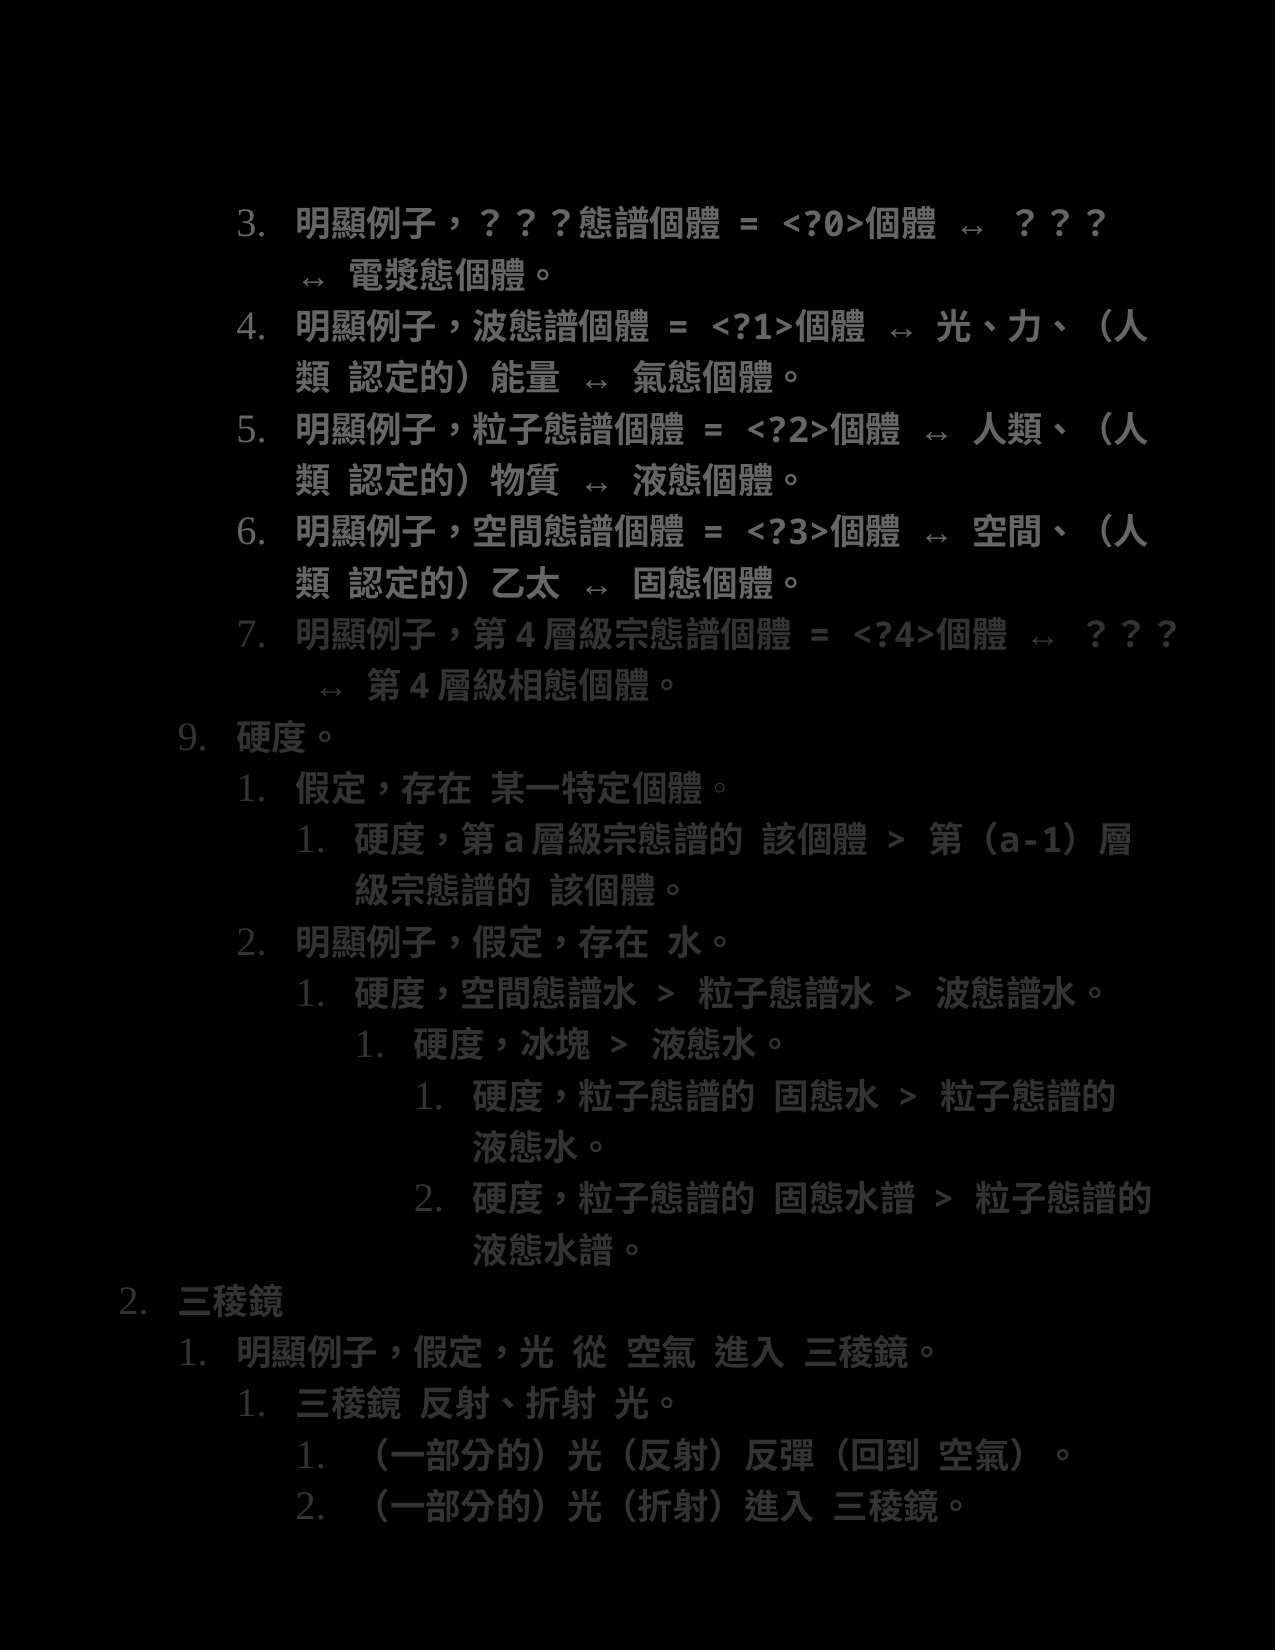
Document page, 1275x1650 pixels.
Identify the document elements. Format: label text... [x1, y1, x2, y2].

list 明顯例子，第4層級宗態譜個體 = <?4>個體 ↔ ？？？ ↔ 第4層級相態個體。 [236, 606, 1157, 709]
list 硬度，第a層級宗態譜的 該個體 > 第（a-1）層級宗態譜的 該個體。 [295, 811, 1157, 914]
list 明顯例子，？？？態譜個體 = <?0>個體 ↔ ？？？ ↔ 電漿態個體。 [236, 196, 1157, 298]
list 硬度，冰塊 > 液態水。 [354, 1017, 1157, 1068]
list 硬度，空間態譜水 > 粒子態譜水 > 波態譜水。 [295, 965, 1157, 1017]
list 硬度。 [177, 709, 1157, 760]
list 三稜鏡 [118, 1273, 1157, 1324]
list （一部分的）光（折射）進入 三稜鏡。 [295, 1478, 1157, 1529]
list 明顯例子，波態譜個體 = <?1>個體 ↔ 光、力、（人類 認定的）能量 ↔ 氣態個體。 [236, 298, 1157, 401]
list 明顯例子，空間態譜個體 = <?3>個體 ↔ 空間、（人類 認定的）乙太 ↔ 固態個體。 [236, 504, 1157, 606]
list （一部分的）光（反射）反彈（回到 空氣）。 [295, 1427, 1157, 1478]
list 明顯例子，粒子態譜個體 = <?2>個體 ↔ 人類、（人類 認定的）物質 ↔ 液態個體。 [236, 401, 1157, 504]
list 三稜鏡 反射、折射 光。 [236, 1376, 1157, 1427]
list 假定，存在 某一特定個體。 [236, 760, 1157, 811]
list 硬度，粒子態譜的 固態水 > 粒子態譜的 液態水。 [413, 1068, 1157, 1171]
list 硬度，粒子態譜的 固態水譜 > 粒子態譜的 液態水譜。 [413, 1171, 1157, 1273]
list 明顯例子，假定，存在 水。 [236, 914, 1157, 965]
list 明顯例子，假定，光 從 空氣 進入 三稜鏡。 [177, 1324, 1157, 1376]
